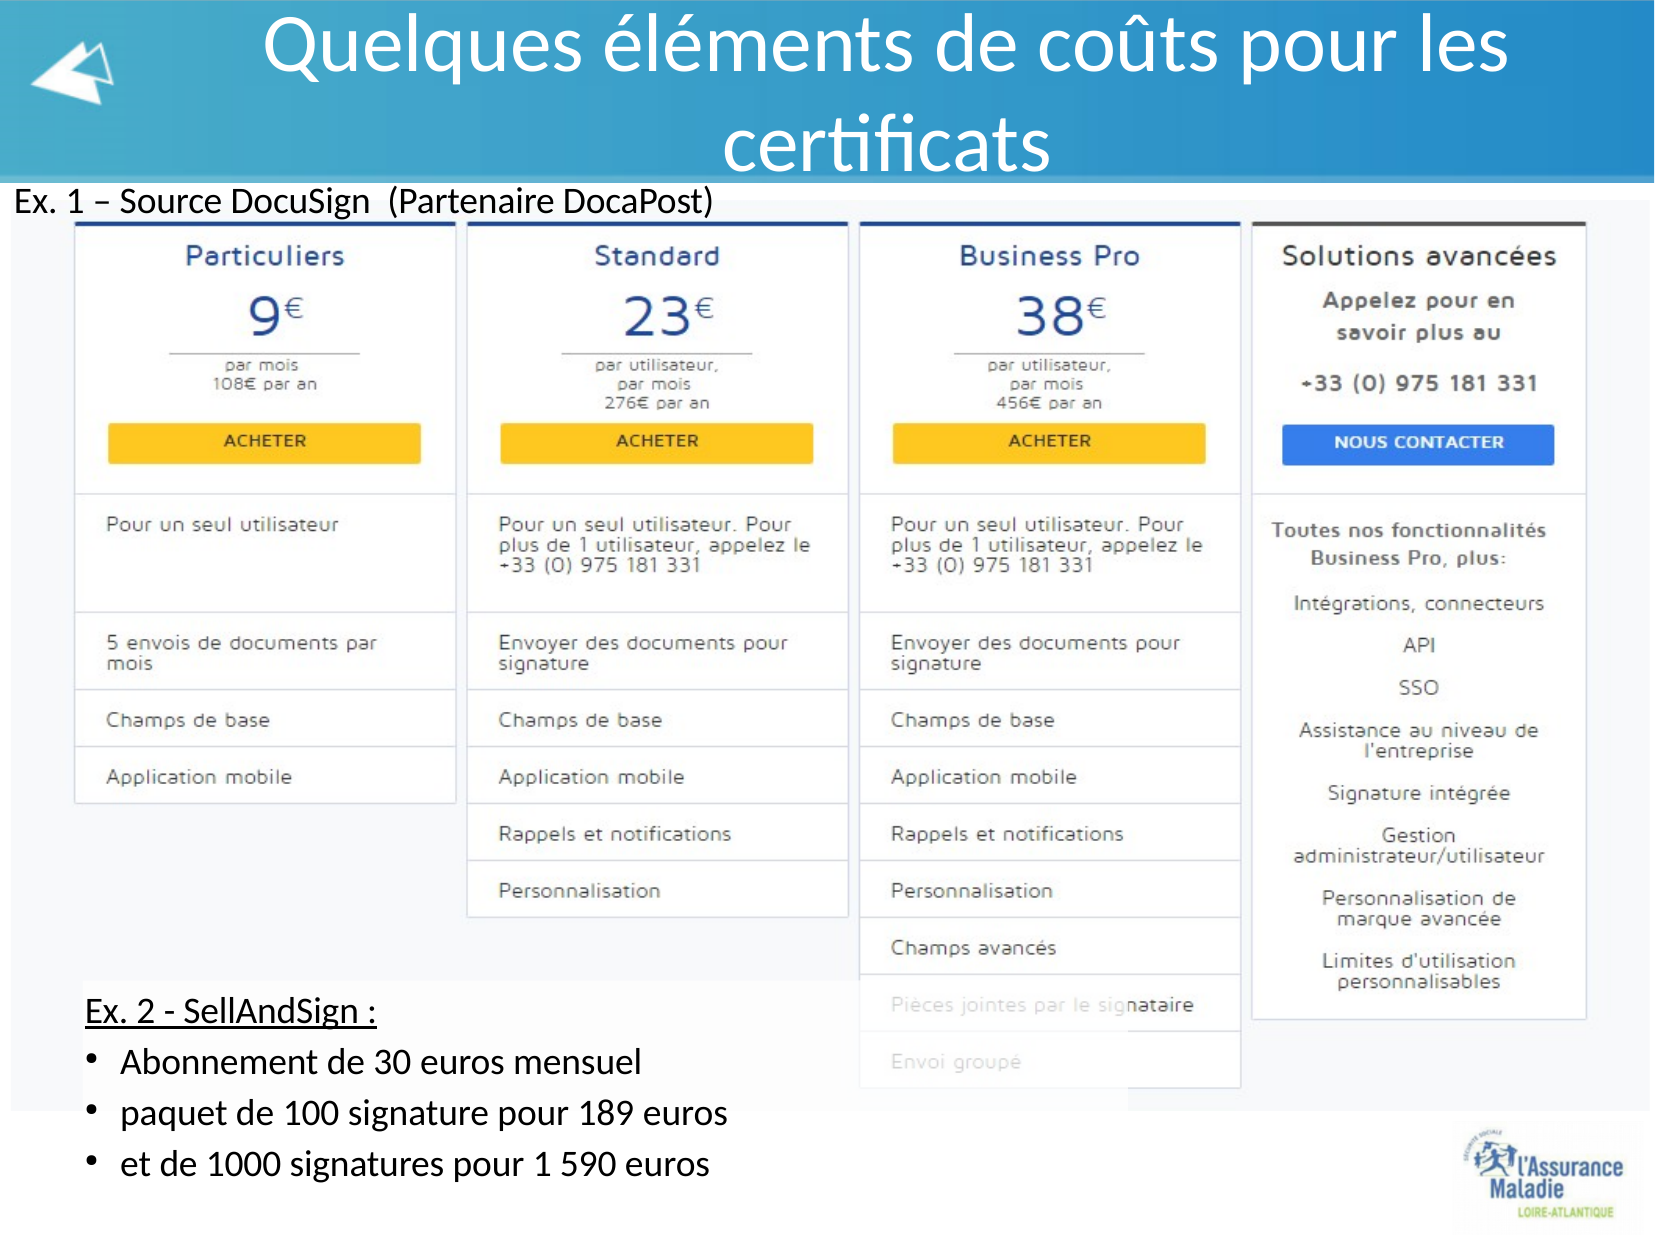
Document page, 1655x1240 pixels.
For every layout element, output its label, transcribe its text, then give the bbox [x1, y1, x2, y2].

picture [0, 0, 118, 183]
text_box Ex. 1 – Source DocuSign (Partenaire DocaPost) [11, 170, 875, 222]
text_box [10, 200, 1650, 1111]
text_box Ex. 2 - SellAndSign : Abonnement de 30 euros mensuel paquet de 100 signature pour 189 euros et de 1000 signatures pour 1 590 euros [82, 980, 1128, 1185]
title Quelques éléments de coûts pour les certificats [118, 0, 1655, 188]
